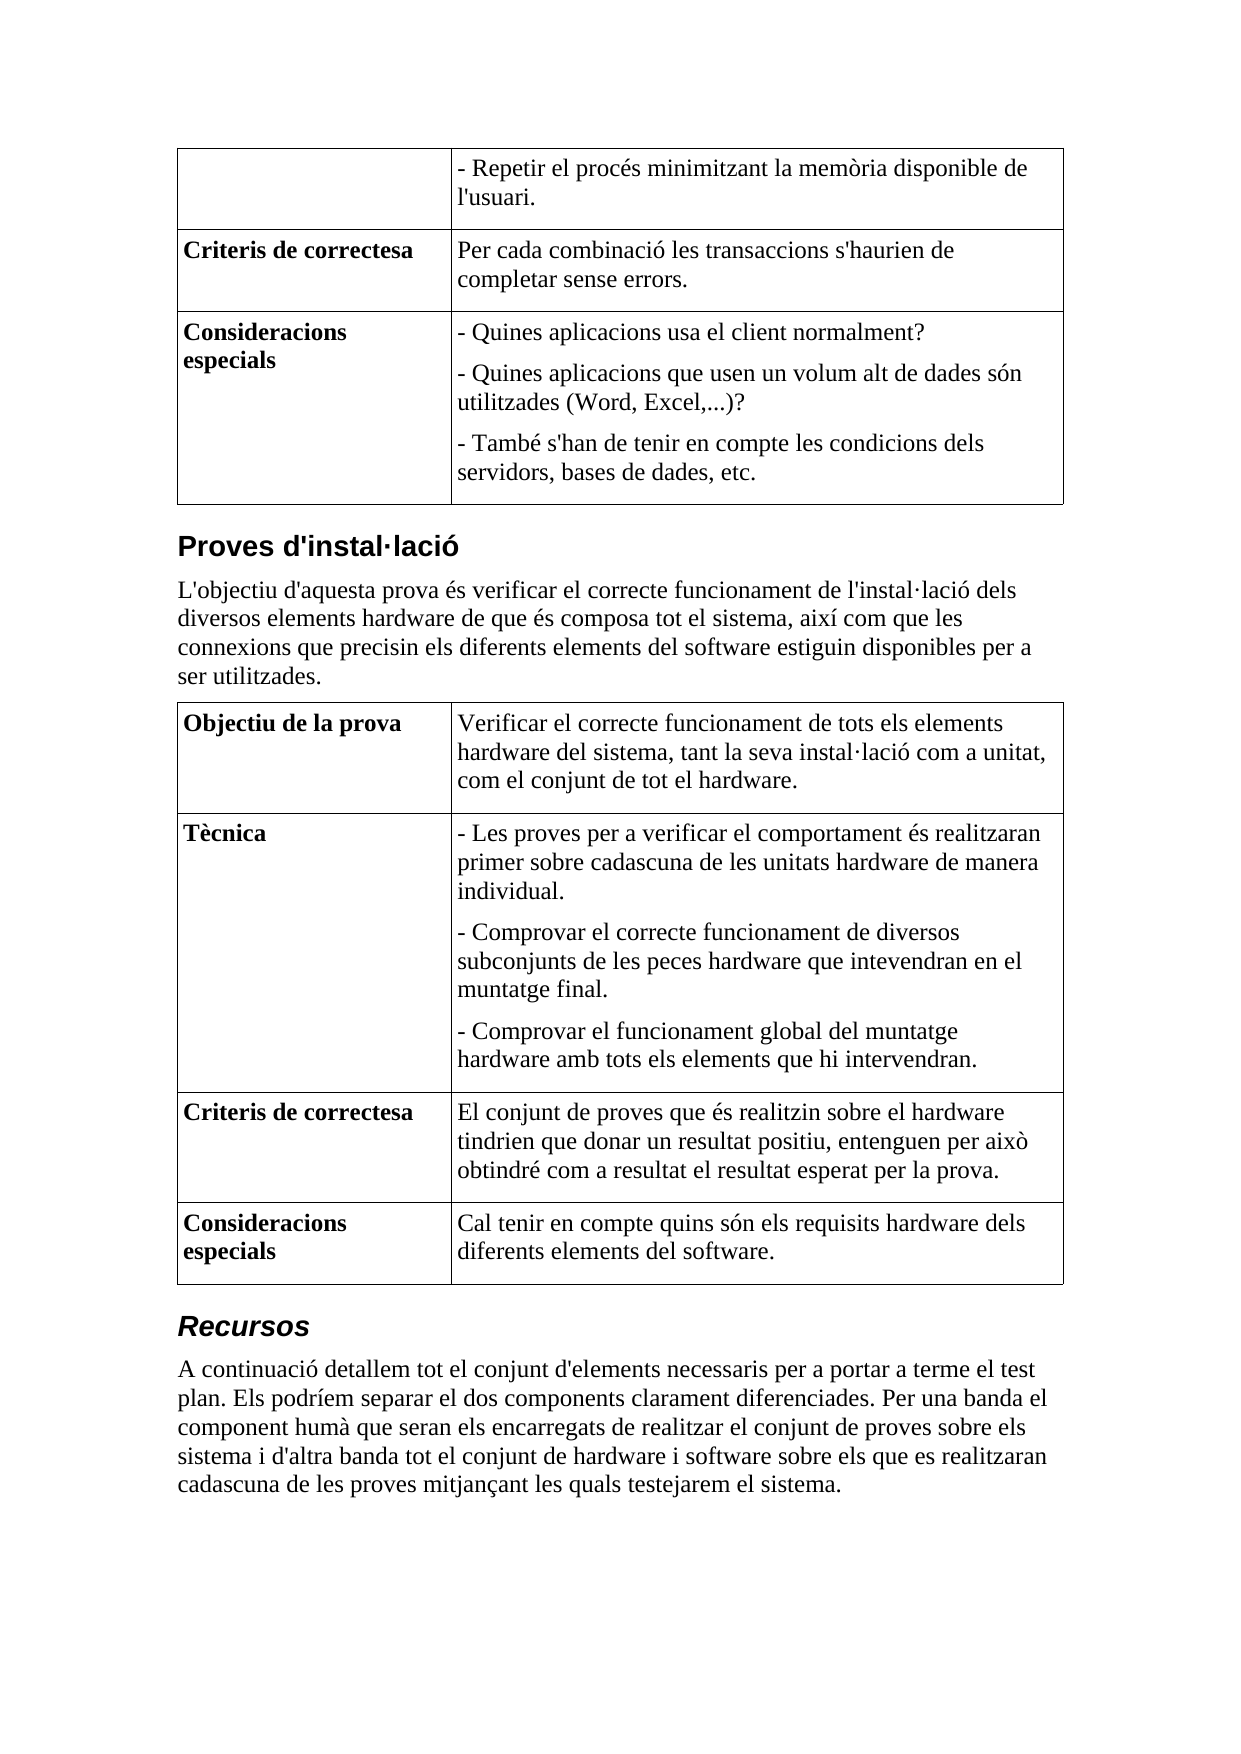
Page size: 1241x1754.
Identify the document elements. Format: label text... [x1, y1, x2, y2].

table_header Objectiu de la prova [178, 703, 451, 812]
table_cell - Les proves per a verificar el comportament és realitzaran primer sobre cadascuna de les unitats hardware de manera individual. - Comprovar el correcte funcionament de diversos subconjunts de les peces hardware que intevendran en el muntatge final. - Comprovar el funcionament global del muntatge hardware amb tots els elements que hi intervendran. [452, 814, 1063, 1092]
table_cell [178, 149, 451, 229]
table_cell Cal tenir en compte quins són els requisits hardware dels diferents elements del software. [452, 1203, 1063, 1283]
table_cell Consideracions especials [178, 312, 451, 503]
text L'objectiu d'aquesta prova és verificar el correcte funcionament de l'instal·lació dels diversos elements hardware de que és composa tot el sistema, així com que les connexions que precisin els diferents elements del software estiguin disponibles per a ser utilitzades. [177, 575, 1063, 690]
text A continuació detallem tot el conjunt d'elements necessaris per a portar a terme el test plan. Els podríem separar el dos components clarament diferenciades. Per una banda el component humà que seran els encarregats de realitzar el conjunt de proves sobre els sistema i d'altra banda tot el conjunt de hardware i software sobre els que es realitzaran cadascuna de les proves mitjançant les quals testejarem el sistema. [177, 1354, 1063, 1498]
table_cell - Quines aplicacions usa el client normalment? - Quines aplicacions que usen un volum alt de dades són utilitzades (Word, Excel,...)? - També s'han de tenir en compte les condicions dels servidors, bases de dades, etc. [452, 312, 1063, 503]
table_cell Tècnica [178, 814, 451, 1092]
subtitle Proves d'instal·lació [177, 529, 1063, 562]
table_cell Consideracions especials [178, 1203, 451, 1283]
table_cell El conjunt de proves que és realitzin sobre el hardware tindrien que donar un resultat positiu, entenguen per això obtindré com a resultat el resultat esperat per la prova. [452, 1093, 1063, 1202]
subtitle Recursos [177, 1308, 1063, 1342]
table_header Verificar el correcte funcionament de tots els elements hardware del sistema, tant la seva instal·lació com a unitat, com el conjunt de tot el hardware. [452, 703, 1063, 812]
table_cell Criteris de correctesa [178, 1093, 451, 1202]
table_cell Per cada combinació les transaccions s'haurien de completar sense errors. [452, 230, 1063, 311]
table_cell Criteris de correctesa [178, 230, 451, 311]
table_cell - Repetir el procés minimitzant la memòria disponible de l'usuari. [452, 149, 1063, 229]
